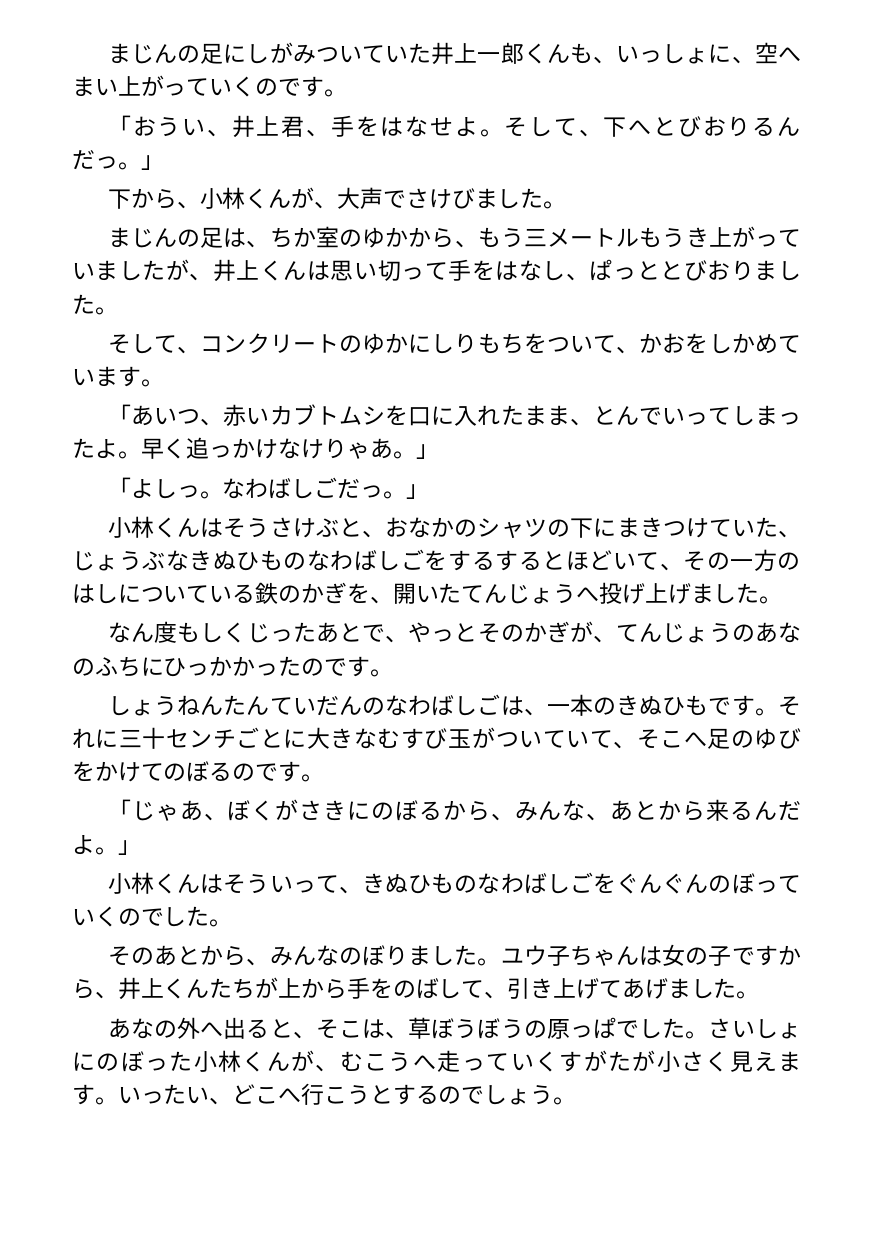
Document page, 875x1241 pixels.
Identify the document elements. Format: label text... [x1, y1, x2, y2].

text 「じゃあ、ぼくがさきにのぼるから、みんな、あとから来るんだよ。」 [72, 793, 802, 860]
text 小林くんはそうさけぶと、おなかのシャツの下にまきつけていた、じょうぶなきぬひものなわばしごをするするとほどいて、その一方のはしについている鉄のかぎを、開いたてんじょうへ投げ上げました。 [72, 509, 802, 609]
text まじんの足は、ちか室のゆかから、もう三メートルもうき上がっていましたが、井上くんは思い切って手をはなし、ぱっととびおりました。 [72, 220, 802, 320]
text 「あいつ、赤いカブトムシを口に入れたまま、とんでいってしまったよ。早く追っかけなけりゃあ。」 [72, 398, 802, 464]
text 「おうい、井上君、手をはなせよ。そして、下へとびおりるんだっ。」 [72, 108, 802, 175]
text なん度もしくじったあとで、やっとそのかぎが、てんじょうのあなのふちにひっかかったのです。 [72, 615, 802, 682]
text そのあとから、みんなのぼりました。ユウ子ちゃんは女の子ですから、井上くんたちが上から手をのばして、引き上げてあげました。 [72, 938, 802, 1004]
text そして、コンクリートのゆかにしりもちをついて、かおをしかめています。 [72, 326, 802, 392]
text 下から、小林くんが、大声でさけびました。 [72, 181, 802, 214]
text まじんの足にしがみついていた井上一郎くんも、いっしょに、空へまい上がっていくのです。 [72, 36, 802, 102]
text しょうねんたんていだんのなわばしごは、一本のきぬひもです。それに三十センチごとに大きなむすび玉がついていて、そこへ足のゆびをかけてのぼるのです。 [72, 688, 802, 787]
text 小林くんはそういって、きぬひものなわばしごをぐんぐんのぼっていくのでした。 [72, 866, 802, 932]
text あなの外へ出ると、そこは、草ぼうぼうの原っぱでした。さいしょにのぼった小林くんが、むこうへ走っていくすがたが小さく見えます。いったい、どこへ行こうとするのでしょう。 [72, 1010, 802, 1110]
text 「よしっ。なわばしごだっ。」 [72, 470, 802, 504]
